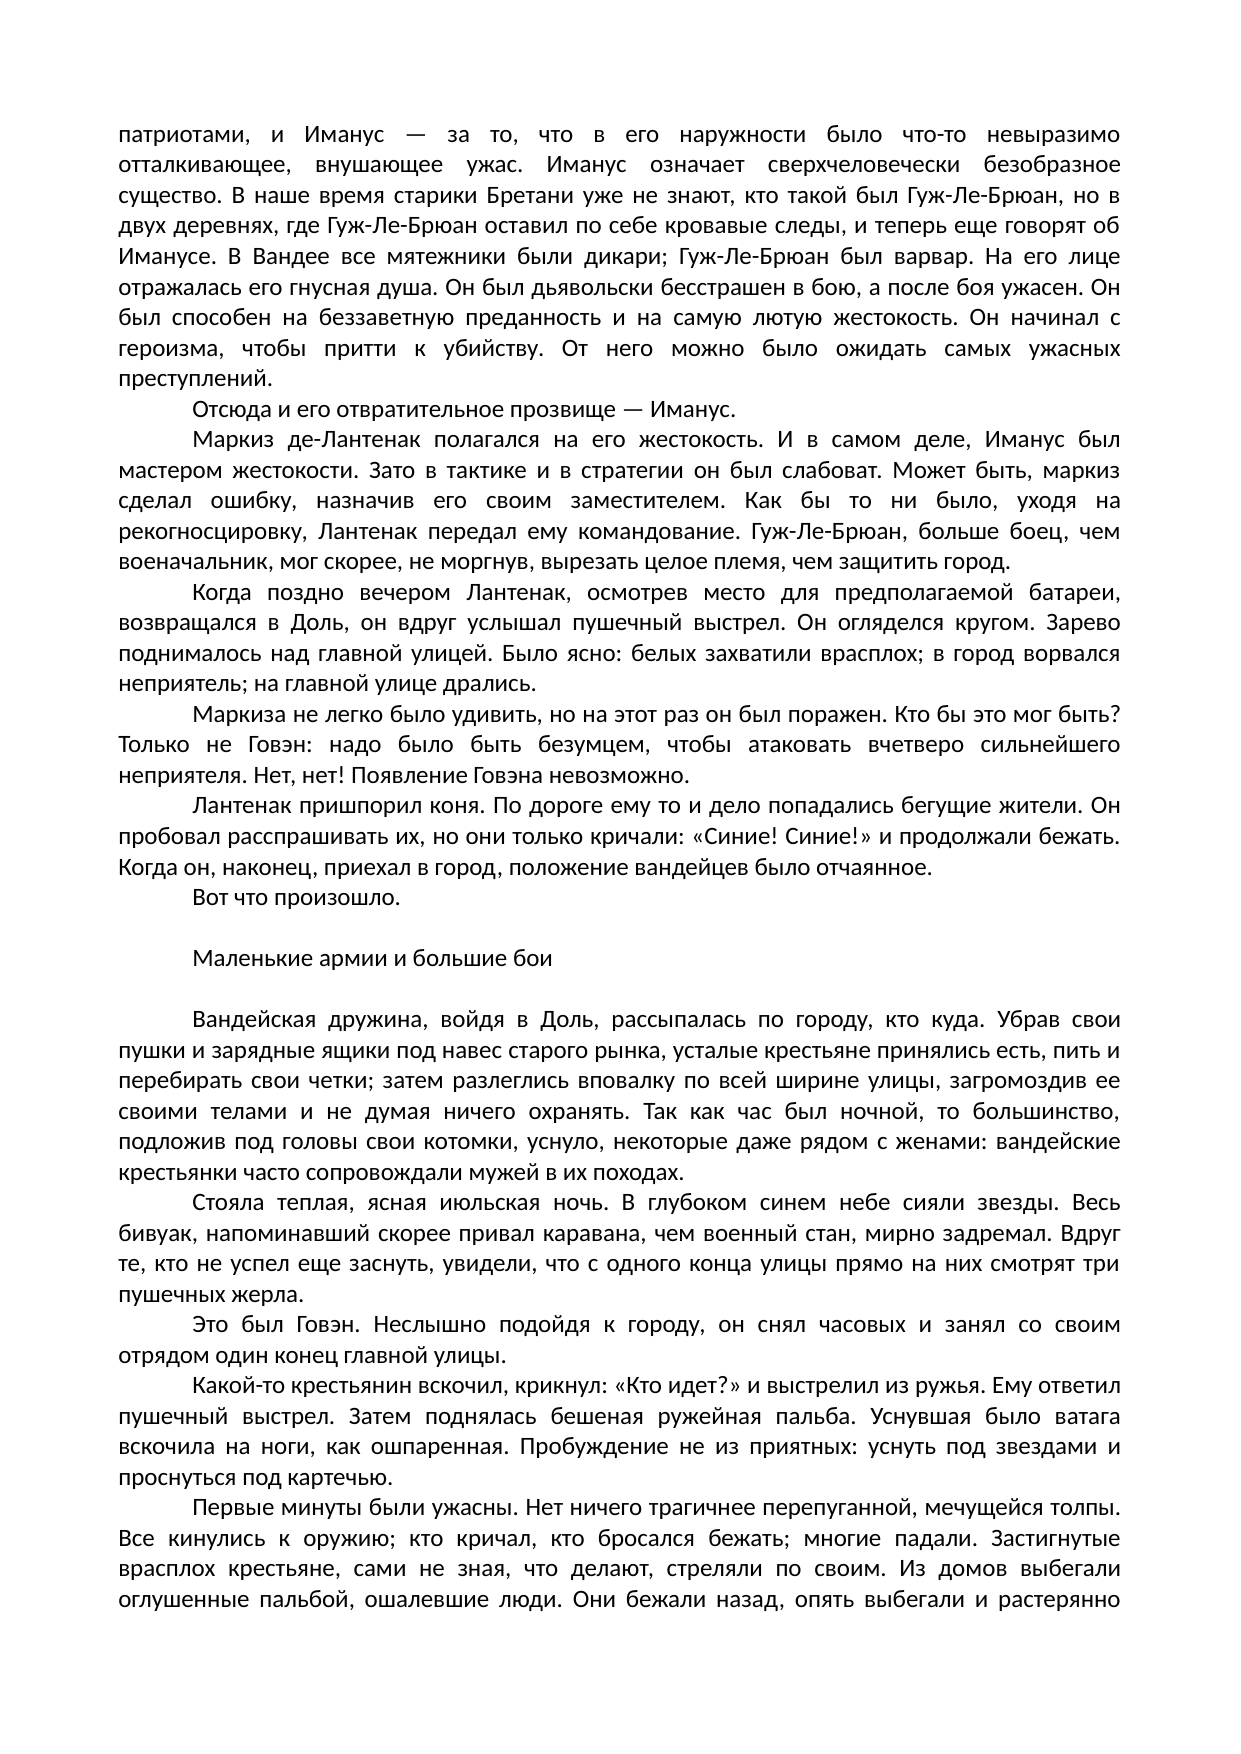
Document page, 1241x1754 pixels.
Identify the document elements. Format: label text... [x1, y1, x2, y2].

text Когда поздно вечером Лантенак, осмотрев место для предполагаемой батареи, возвращался в Доль, он вдруг услышал пушечный выстрел. Он огляделся кругом. Зарево поднималось над главной улицей. Было ясно: белых захватили врасплох; в город ворвался неприятель; на главной улице дрались. [118, 576, 1122, 698]
text Маркиза не легко было удивить, но на этот раз он был поражен. Кто бы это мог быть? Только не Говэн: надо было быть безумцем, чтобы атаковать вчетверо сильнейшего неприятеля. Нет, нет! Появление Говэна невозможно. [118, 698, 1122, 789]
text патриотами, и Иманус — за то, что в его наружности было что-то невыразимо отталкивающее, внушающее ужас. Иманус означает сверхчеловечески безобразное существо. В наше время старики Бретани уже не знают, кто такой был Гуж-Ле-Брюан, но в двух деревнях, где Гуж-Ле-Брюан оставил по себе кровавые следы, и теперь еще говорят об Иманусе. В Вандее все мятежники были дикари; Гуж-Ле-Брюан был варвар. На его лице отражалась его гнусная душа. Он был дьявольски бесстрашен в бою, а после боя ужасен. Он был способен на беззаветную преданность и на самую лютую жестокость. Он начинал с героизма, чтобы притти к убийству. От него можно было ожидать самых ужасных преступлений. [118, 118, 1122, 393]
text Какой-то крестьянин вскочил, крикнул: «Кто идет?» и выстрелил из ружья. Ему ответил пушечный выстрел. Затем поднялась бешеная ружейная пальба. Уснувшая было ватага вскочила на ноги, как ошпаренная. Пробуждение не из приятных: уснуть под звездами и проснуться под картечью. [118, 1369, 1122, 1492]
text Отсюда и его отвратительное прозвище — Иманус. [118, 393, 1122, 423]
text Первые минуты были ужасны. Нет ничего трагичнее перепуганной, мечущейся толпы. Все кинулись к оружию; кто кричал, кто бросался бежать; многие падали. Застигнутые врасплох крестьяне, сами не зная, что делают, стреляли по своим. Из домов выбегали оглушенные пальбой, ошалевшие люди. Они бежали назад, опять выбегали и растерянно [118, 1492, 1122, 1614]
text Лантенак пришпорил коня. По дороге ему то и дело попадались бегущие жители. Он пробовал расспрашивать их, но они только кричали: «Синие! Синие!» и продолжали бежать. Когда он, наконец, приехал в город, положение вандейцев было отчаянное. [118, 789, 1122, 881]
text Вандейская дружина, войдя в Доль, рассыпалась по городу, кто куда. Убрав свои пушки и зарядные ящики под навес старого рынка, усталые крестьяне принялись есть, пить и перебирать свои четки; затем разлеглись вповалку по всей ширине улицы, загромоздив ее своими телами и не думая ничего охранять. Так как час был ночной, то большинство, подложив под головы свои котомки, уснуло, некоторые даже рядом с женами: вандейские крестьянки часто сопровождали мужей в их походах. [118, 1003, 1122, 1186]
text Стояла теплая, ясная июльская ночь. В глубоком синем небе сияли звезды. Весь бивуак, напоминавший скорее привал каравана, чем военный стан, мирно задремал. Вдруг те, кто не успел еще заснуть, увидели, что с одного конца улицы прямо на них смотрят три пушечных жерла. [118, 1186, 1122, 1308]
text Маркиз де-Лантенак полагался на его жестокость. И в самом деле, Иманус был мастером жестокости. Зато в тактике и в стратегии он был слабоват. Может быть, маркиз сделал ошибку, назначив его своим заместителем. Как бы то ни было, уходя на рекогносцировку, Лантенак передал ему командование. Гуж-Ле-Брюан, больше боец, чем военачальник, мог скорее, не моргнув, вырезать целое племя, чем защитить город. [118, 423, 1122, 576]
text Вот что произошло. [118, 881, 1122, 912]
text Маленькие армии и большие бои [118, 942, 1122, 973]
text Это был Говэн. Неслышно подойдя к городу, он снял часовых и занял со своим отрядом один конец главной улицы. [118, 1308, 1122, 1369]
